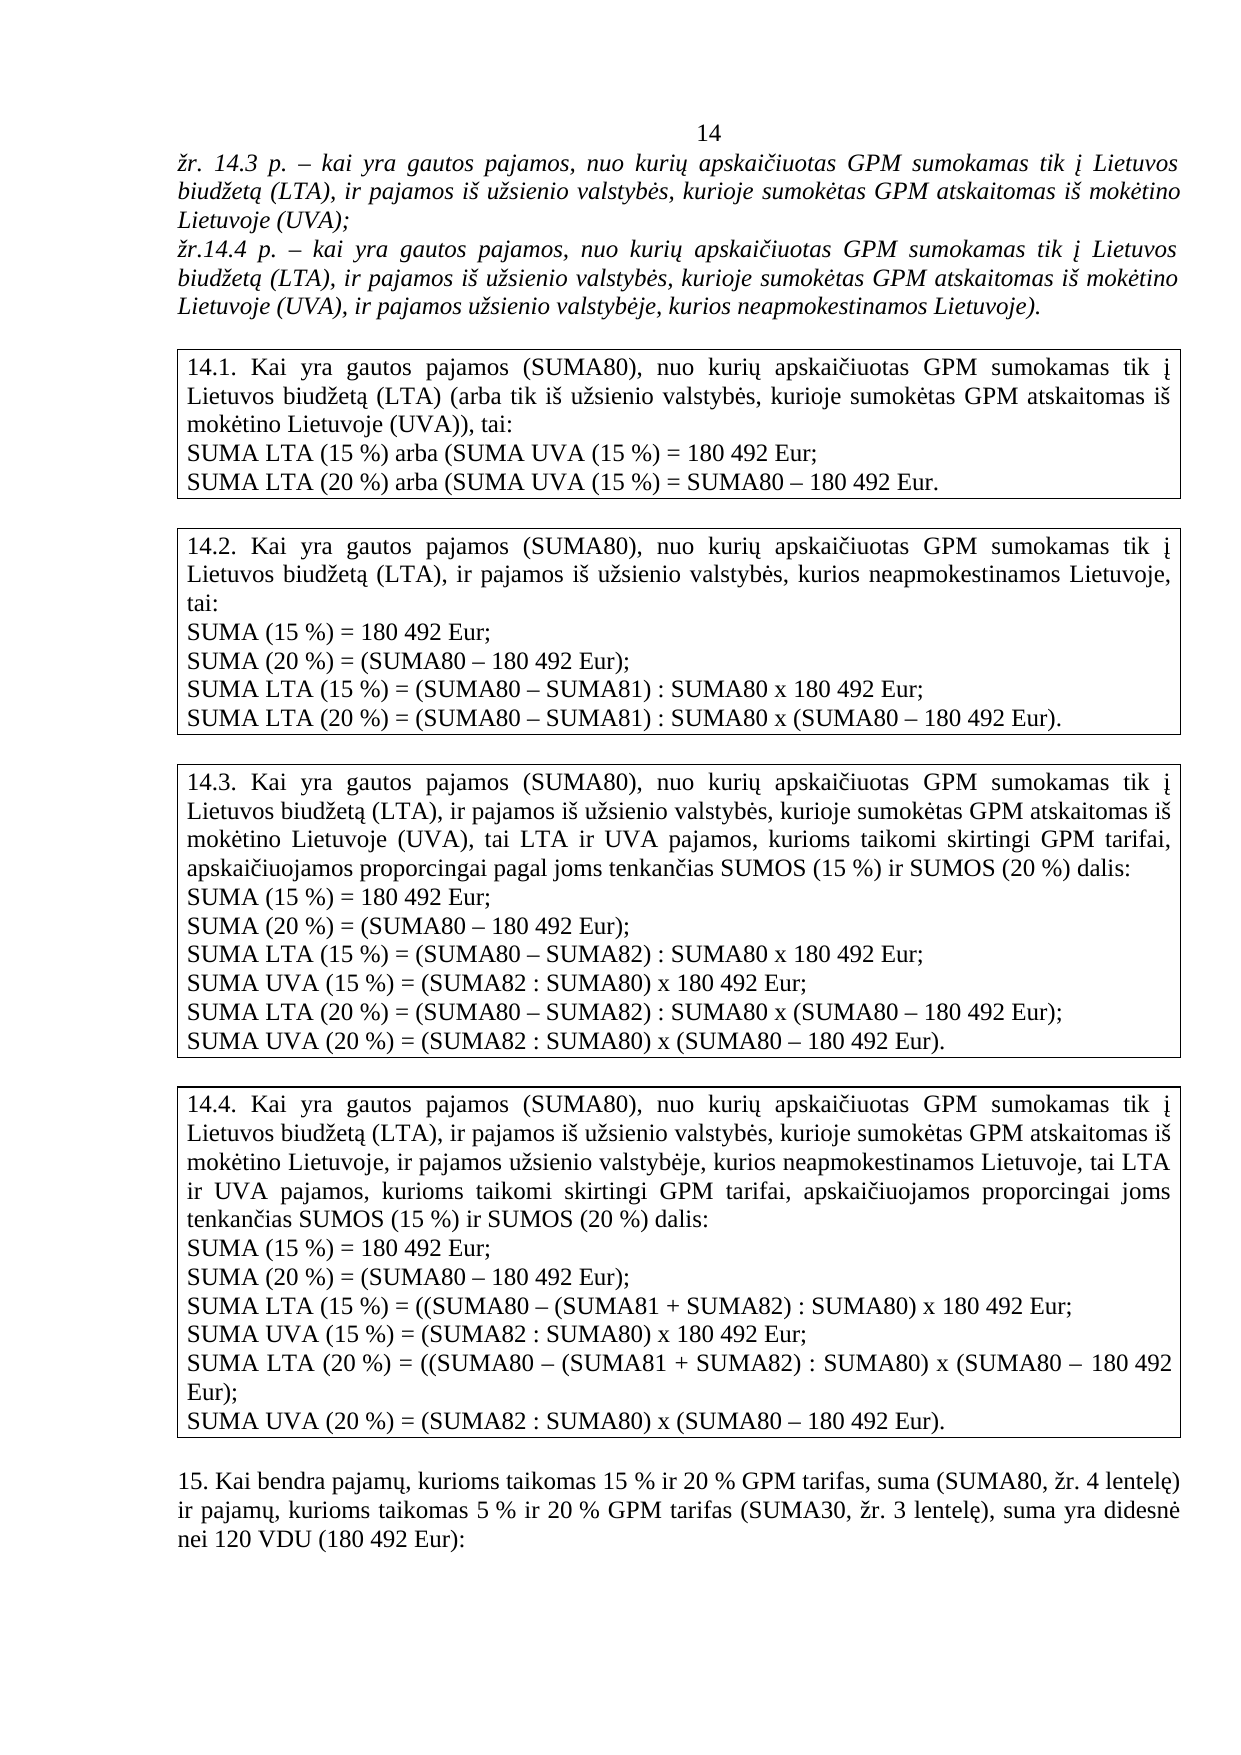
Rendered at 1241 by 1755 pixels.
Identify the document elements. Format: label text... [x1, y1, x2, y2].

text 14.4. Kai yra gautos pajamos (SUMA80), nuo kurių apskaičiuotas GPM sumokamas tik į Lietuvos biudžetą (LTA), ir pajamos iš užsienio valstybės, kurioje sumokėtas GPM atskaitomas iš mokėtino Lietuvoje, ir pajamos užsienio valstybėje, kurios neapmokestinamos Lietuvoje, tai LTA ir UVA pajamos, kurioms taikomi skirtingi GPM tarifai, apskaičiuojamos proporcingai joms tenkančias SUMOS (15 %) ir SUMOS (20 %) dalis: [178, 1088, 1180, 1230]
text SUMA LTA (15 %) = ((SUMA80 – (SUMA81 + SUMA82) : SUMA80) x 180 492 Eur; [178, 1288, 1180, 1316]
text žr. 14.3 p. – kai yra gautos pajamos, nuo kurių apskaičiuotas GPM sumokamas tik į Lietuvos biudžetą (LTA), ir pajamos iš užsienio valstybės, kurioje sumokėtas GPM atskaitomas iš mokėtino Lietuvoje (UVA); [177, 148, 1181, 234]
text SUMA (20 %) = (SUMA80 – 180 492 Eur); [178, 908, 1180, 936]
text 14.3. Kai yra gautos pajamos (SUMA80), nuo kurių apskaičiuotas GPM sumokamas tik į Lietuvos biudžetą (LTA), ir pajamos iš užsienio valstybės, kurioje sumokėtas GPM atskaitomas iš mokėtino Lietuvoje (UVA), tai LTA ir UVA pajamos, kurioms taikomi skirtingi GPM tarifai, apskaičiuojamos proporcingai pagal joms tenkančias SUMOS (15 %) ir SUMOS (20 %) dalis: [178, 765, 1180, 879]
text SUMA LTA (15 %) = (SUMA80 – SUMA81) : SUMA80 x 180 492 Eur; [178, 671, 1180, 700]
text SUMA UVA (20 %) = (SUMA82 : SUMA80) x (SUMA80 – 180 492 Eur). [178, 1403, 1180, 1437]
text SUMA LTA (20 %) arba (SUMA UVA (15 %) = SUMA80 – 180 492 Eur. [178, 464, 1180, 498]
text SUMA UVA (15 %) = (SUMA82 : SUMA80) x 180 492 Eur; [178, 1316, 1180, 1345]
text SUMA LTA (20 %) = (SUMA80 – SUMA82) : SUMA80 x (SUMA80 – 180 492 Eur); [178, 994, 1180, 1023]
text SUMA UVA (20 %) = (SUMA82 : SUMA80) x (SUMA80 – 180 492 Eur). [178, 1023, 1180, 1057]
text SUMA LTA (15 %) = (SUMA80 – SUMA82) : SUMA80 x 180 492 Eur; [178, 936, 1180, 965]
text SUMA (20 %) = (SUMA80 – 180 492 Eur); [178, 1259, 1180, 1288]
text 14.2. Kai yra gautos pajamos (SUMA80), nuo kurių apskaičiuotas GPM sumokamas tik į Lietuvos biudžetą (LTA), ir pajamos iš užsienio valstybės, kurios neapmokestinamos Lietuvoje, tai: [178, 529, 1180, 614]
text SUMA (20 %) = (SUMA80 – 180 492 Eur); [178, 643, 1180, 671]
text SUMA UVA (15 %) = (SUMA82 : SUMA80) x 180 492 Eur; [178, 965, 1180, 994]
text 14.1. Kai yra gautos pajamos (SUMA80), nuo kurių apskaičiuotas GPM sumokamas tik į Lietuvos biudžetą (LTA) (arba tik iš užsienio valstybės, kurioje sumokėtas GPM atskaitomas iš mokėtino Lietuvoje (UVA)), tai: [178, 350, 1180, 435]
text žr.14.4 p. – kai yra gautos pajamos, nuo kurių apskaičiuotas GPM sumokamas tik į Lietuvos biudžetą (LTA), ir pajamos iš užsienio valstybės, kurioje sumokėtas GPM atskaitomas iš mokėtino Lietuvoje (UVA), ir pajamos užsienio valstybėje, kurios neapmokestinamos Lietuvoje). [177, 234, 1181, 320]
text SUMA LTA (20 %) = (SUMA80 – SUMA81) : SUMA80 x (SUMA80 – 180 492 Eur). [178, 700, 1180, 734]
text 15. Kai bendra pajamų, kurioms taikomas 15 % ir 20 % GPM tarifas, suma (SUMA80, žr. 4 lentelę) ir pajamų, kurioms taikomas 5 % ir 20 % GPM tarifas (SUMA30, žr. 3 lentelę), suma yra didesnė nei 120 VDU (180 492 Eur): [177, 1466, 1181, 1553]
text SUMA (15 %) = 180 492 Eur; [178, 614, 1180, 643]
text SUMA LTA (15 %) arba (SUMA UVA (15 %) = 180 492 Eur; [178, 435, 1180, 464]
text SUMA LTA (20 %) = ((SUMA80 – (SUMA81 + SUMA82) : SUMA80) x (SUMA80 – 180 492 Eur); [178, 1345, 1180, 1403]
text SUMA (15 %) = 180 492 Eur; [178, 879, 1180, 908]
text SUMA (15 %) = 180 492 Eur; [178, 1230, 1180, 1259]
